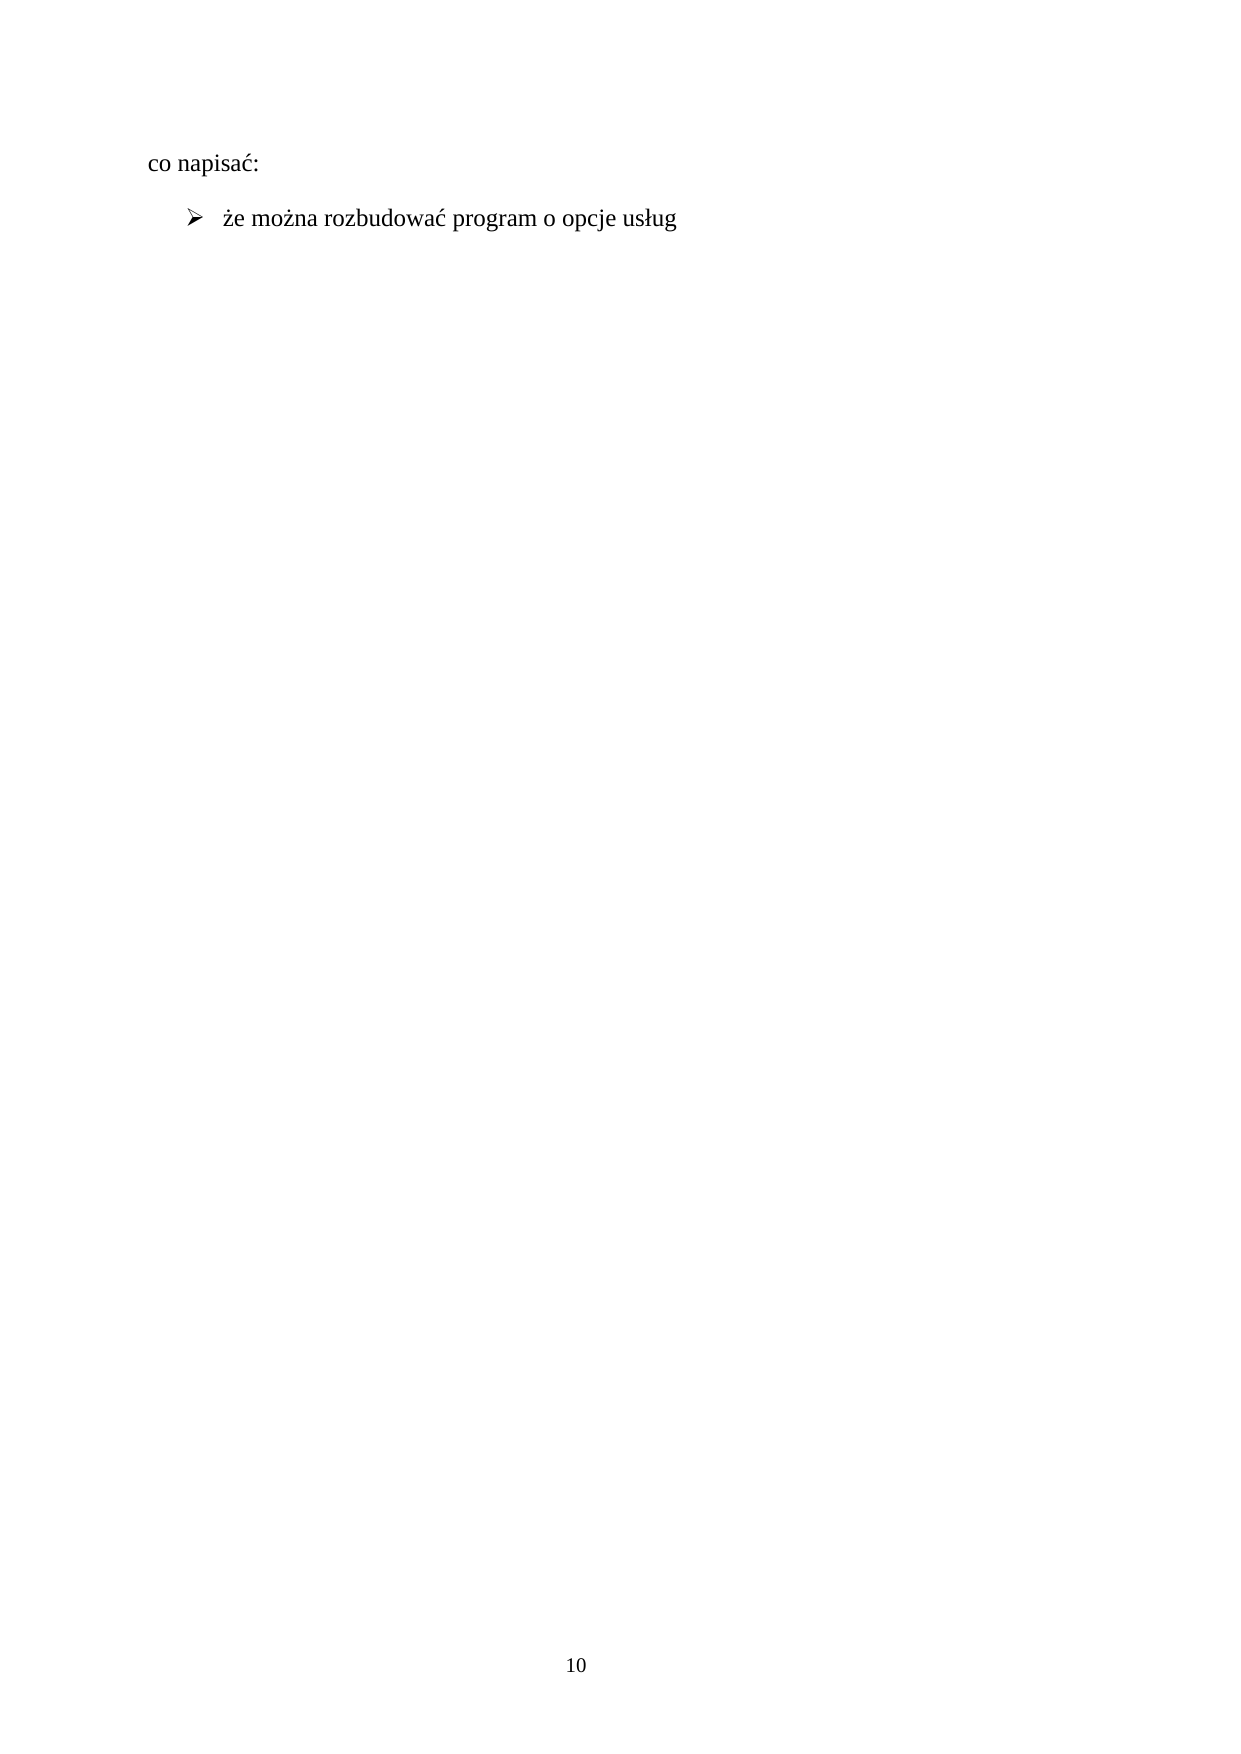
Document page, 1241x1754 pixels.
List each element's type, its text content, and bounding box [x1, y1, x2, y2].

list że można rozbudować program o opcje usług [185, 203, 1004, 232]
text co napisać: [148, 148, 1004, 176]
